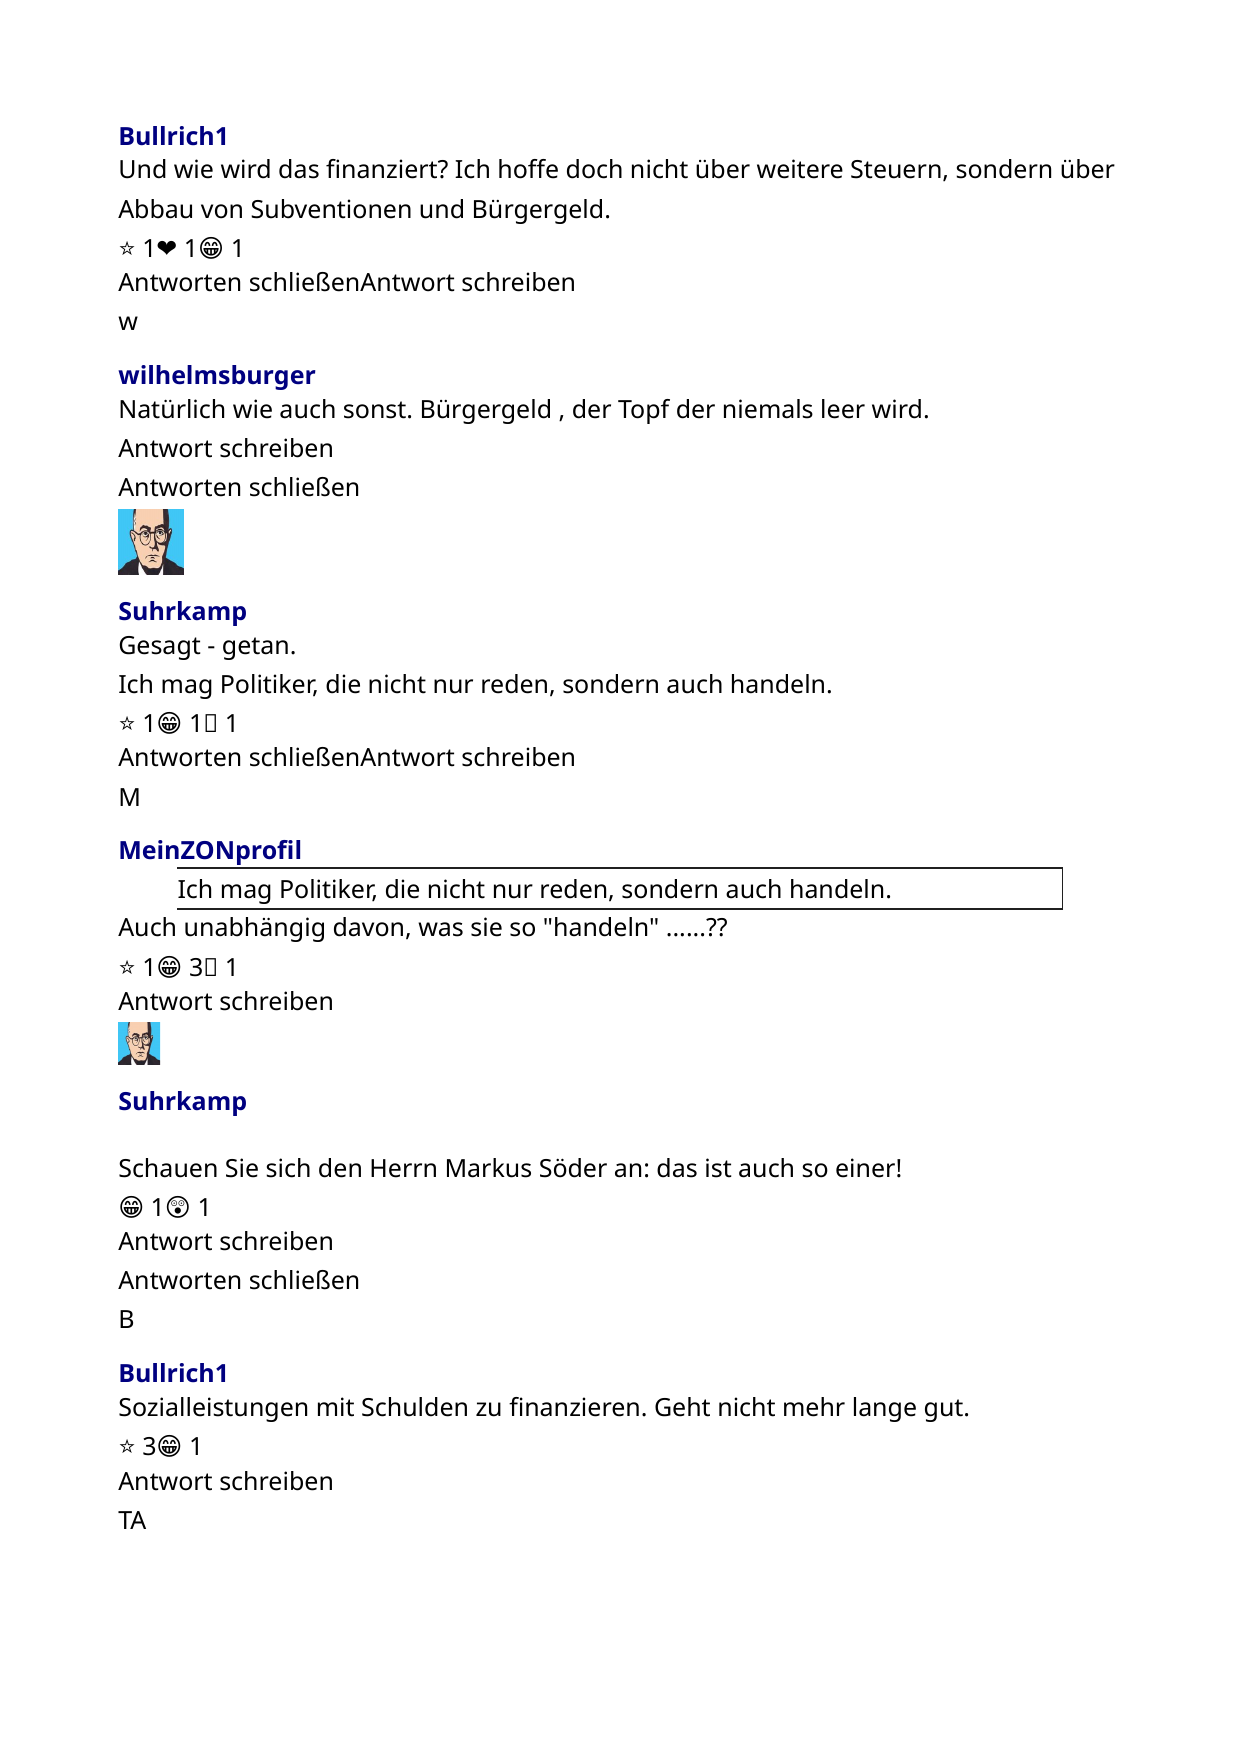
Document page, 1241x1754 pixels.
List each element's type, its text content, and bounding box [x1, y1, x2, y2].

text Ich mag Politiker, die nicht nur reden, sondern auch handeln. [177, 869, 1062, 908]
text Antwort schreiben [118, 983, 1122, 1017]
text Gesagt - getan. [118, 628, 1122, 662]
text Auch unabhängig davon, was sie so "handeln" ......?? [118, 910, 1122, 944]
text Antworten schließenAntwort schreiben [118, 740, 1122, 774]
text M [118, 779, 1122, 813]
text Und wie wird das finanziert? Ich hoffe doch nicht über weitere Steuern, sondern über Abbau von Subventionen und Bürgergeld. [118, 152, 1122, 225]
text ⭐️ 1😁 3🤨 1 [118, 949, 1122, 983]
subtitle Suhrkamp [118, 1083, 1122, 1117]
subtitle Suhrkamp [118, 593, 1122, 628]
subtitle MeinZONprofil [118, 833, 1122, 867]
subtitle wilhelmsburger [118, 357, 1122, 392]
text Antworten schließenAntwort schreiben [118, 264, 1122, 299]
text Antworten schließen [118, 470, 1122, 504]
text B [118, 1302, 1122, 1336]
text Ich mag Politiker, die nicht nur reden, sondern auch handeln. [118, 667, 1122, 701]
text Antwort schreiben [118, 1224, 1122, 1258]
text Natürlich wie auch sonst. Bürgergeld , der Topf der niemals leer wird. [118, 392, 1122, 426]
text Schauen Sie sich den Herrn Markus Söder an: das ist auch so einer! [118, 1151, 1122, 1184]
text Antwort schreiben [118, 431, 1122, 465]
subtitle Bullrich1 [118, 118, 1122, 152]
text Antwort schreiben [118, 1463, 1122, 1497]
text 😁 1😲 1 [118, 1190, 1122, 1224]
text w [118, 304, 1122, 338]
picture [118, 1022, 161, 1065]
subtitle Bullrich1 [118, 1356, 1122, 1390]
text ⭐️ 1😁 1🤨 1 [118, 706, 1122, 740]
picture [118, 509, 184, 575]
text Antworten schließen [118, 1263, 1122, 1297]
text ⭐️ 3😁 1 [118, 1429, 1122, 1463]
text Sozialleistungen mit Schulden zu finanzieren. Geht nicht mehr lange gut. [118, 1390, 1122, 1424]
text ⭐️ 1❤️ 1😁 1 [118, 231, 1122, 264]
text TA [118, 1502, 1122, 1536]
